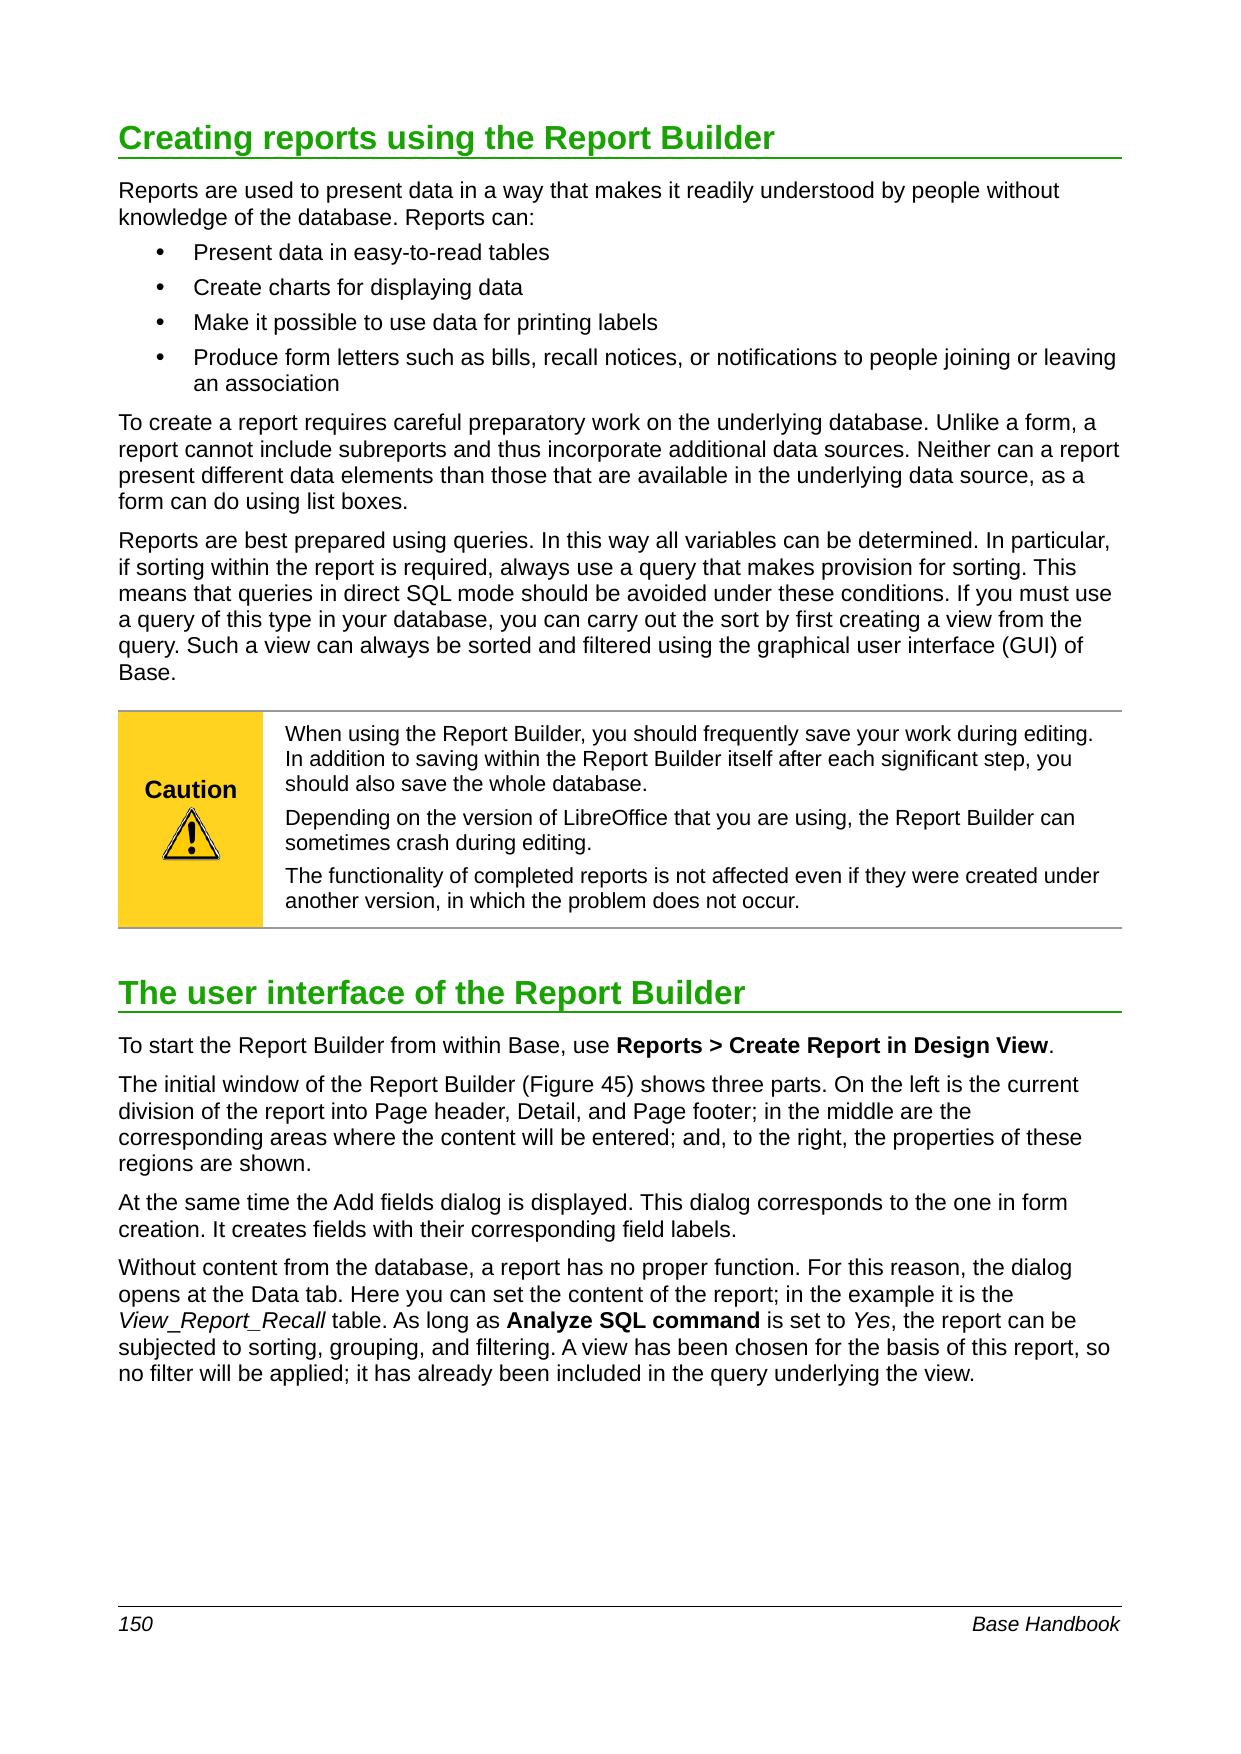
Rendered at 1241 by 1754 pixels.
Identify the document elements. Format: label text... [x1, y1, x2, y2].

subtitle The user interface of the Report Builder [118, 973, 1122, 1011]
list Make it possible to use data for printing labels [156, 307, 1122, 335]
table_header Caution [118, 712, 263, 927]
subtitle Creating reports using the Report Builder [118, 118, 1122, 157]
text To start the Report Builder from within Base, use Reports > Create Report in Design View. [118, 1032, 1122, 1059]
picture [158, 803, 224, 864]
list Reports are used to present data in a way that makes it readily understood by people without knowledge of the database. Reports can: [118, 177, 1122, 230]
text The initial window of the Report Builder (Figure 45) shows three parts. On the left is the current division of the report into Page header, Detail, and Page footer; in the middle are the corresponding areas where the content will be entered; and, to the right, the properties of these regions are shown. [118, 1071, 1122, 1177]
list Produce form letters such as bills, recall notices, or notifications to people joining or leaving an association [156, 342, 1122, 397]
text Reports are best prepared using queries. In this way all variables can be determined. In particular, if sorting within the report is required, always use a query that makes provision for sorting. This means that queries in direct SQL mode should be avoided under these conditions. If you must use a query of this type in your database, you can carry out the sort by first creating a view from the query. Such a view can always be sorted and filtered using the graphical user interface (GUI) of Base. [118, 527, 1122, 685]
table_header When using the Report Builder, you should frequently save your work during editing. In addition to saving within the Report Builder itself after each significant step, you should also save the whole database. Depending on the version of LibreOffice that you are using, the Report Builder can sometimes crash during editing. The functionality of completed reports is not affected even if they were created under another version, in which the problem does not occur. [264, 712, 1122, 927]
text At the same time the Add fields dialog is displayed. This dialog corresponds to the one in form creation. It creates fields with their corresponding field labels. [118, 1189, 1122, 1242]
list Create charts for displaying data [156, 272, 1122, 300]
list Present data in easy-to-read tables [156, 237, 1122, 265]
text Without content from the database, a report has no proper function. For this reason, the dialog opens at the Data tab. Here you can set the content of the report; in the example it is the View_Report_Recall table. As long as Analyze SQL command is set to Yes, the report can be subjected to sorting, grouping, and filtering. A view has been chosen for the basis of this report, so no filter will be applied; it has already been included in the query underlying the view. [118, 1254, 1122, 1386]
text To create a report requires careful preparatory work on the underlying database. Unlike a form, a report cannot include subreports and thus incorporate additional data sources. Neither can a report present different data elements than those that are available in the underlying data source, as a form can do using list boxes. [118, 409, 1122, 514]
